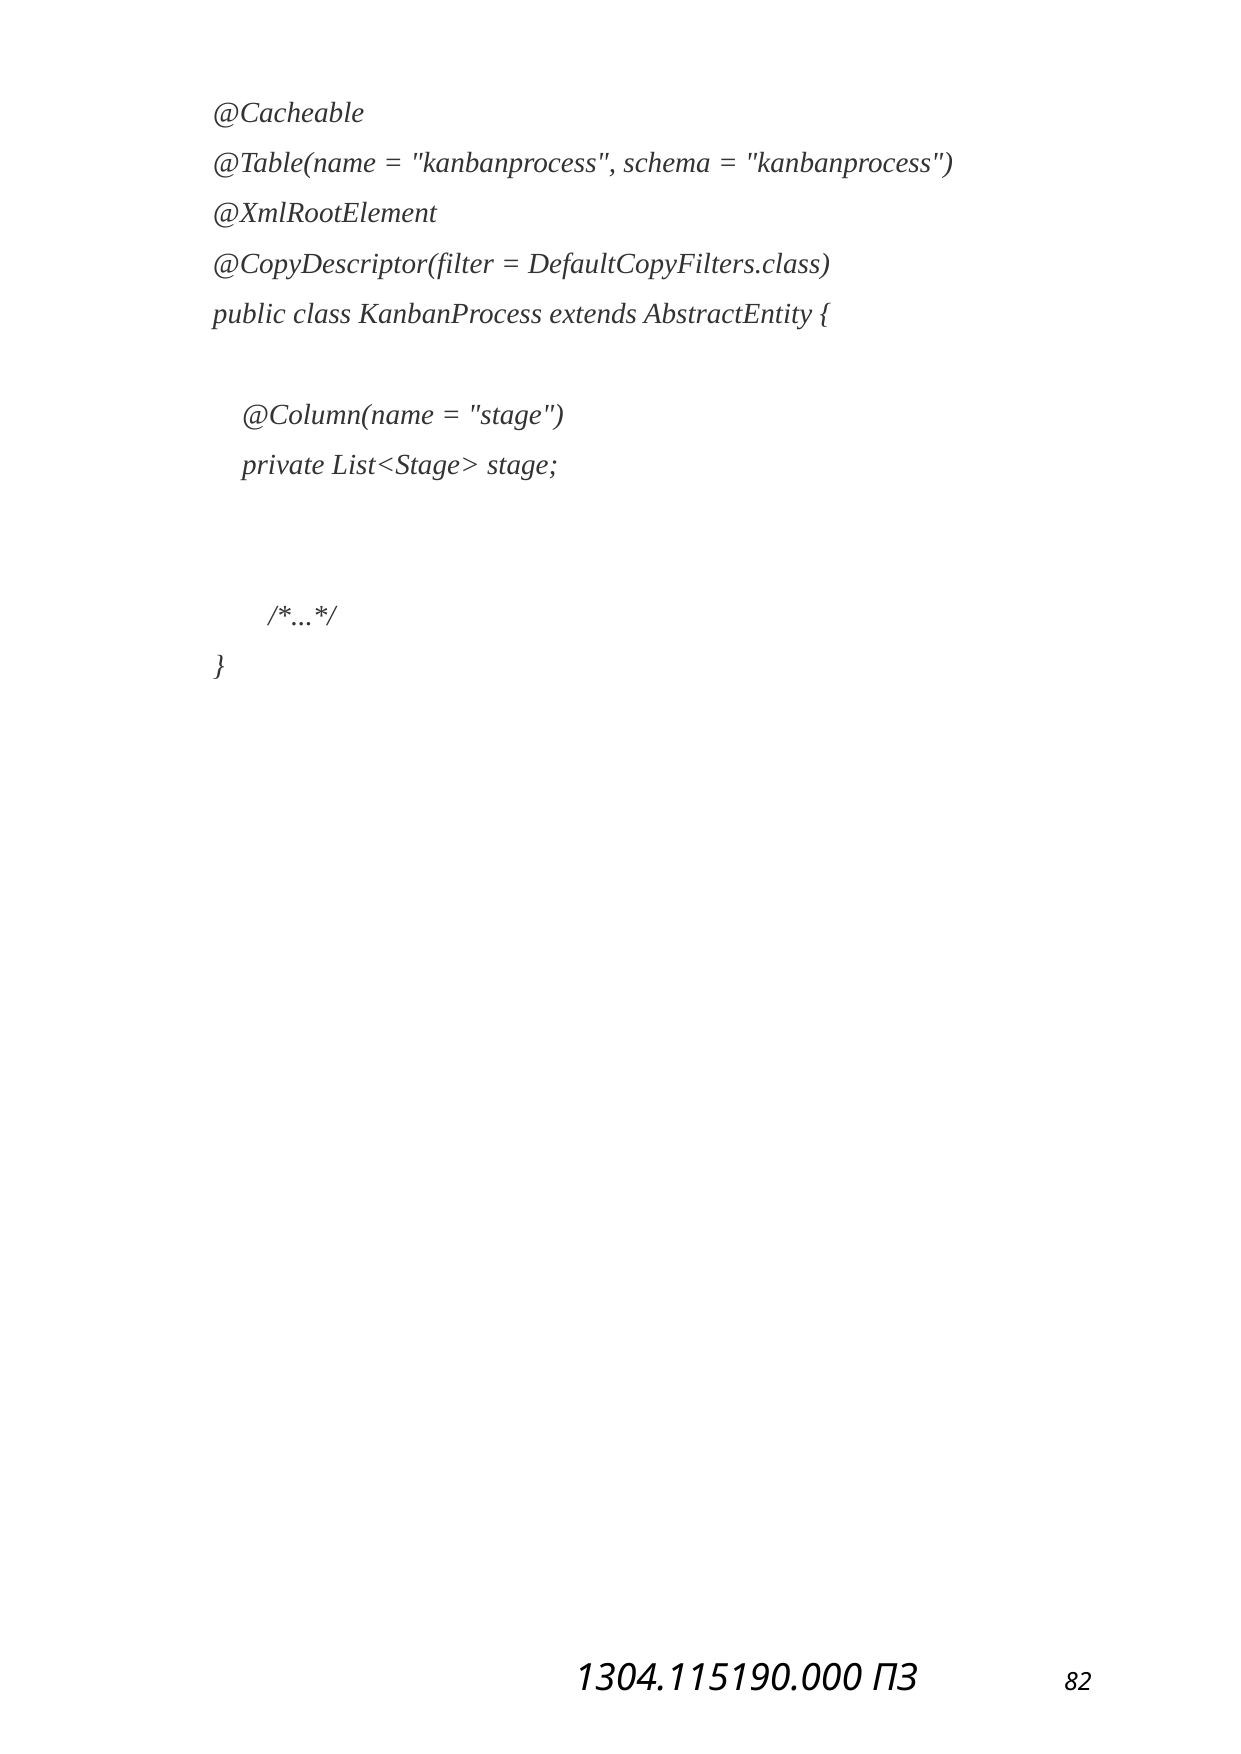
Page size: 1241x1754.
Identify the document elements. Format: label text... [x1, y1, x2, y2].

text @XmlRootElement [136, 196, 1181, 229]
text /*...*/ [136, 598, 1181, 632]
text @CopyDescriptor(filter = DefaultCopyFilters.class) [136, 246, 1181, 279]
text @Cacheable [136, 95, 1181, 128]
text } [136, 648, 1181, 682]
text @Table(name = "kanbanprocess", schema = "kanbanprocess") [136, 145, 1181, 179]
text public class KanbanProcess extends AbstractEntity { [136, 296, 1181, 330]
text private List<Stage> stage; [136, 447, 1181, 481]
text @Column(name = "stage") [136, 397, 1181, 430]
